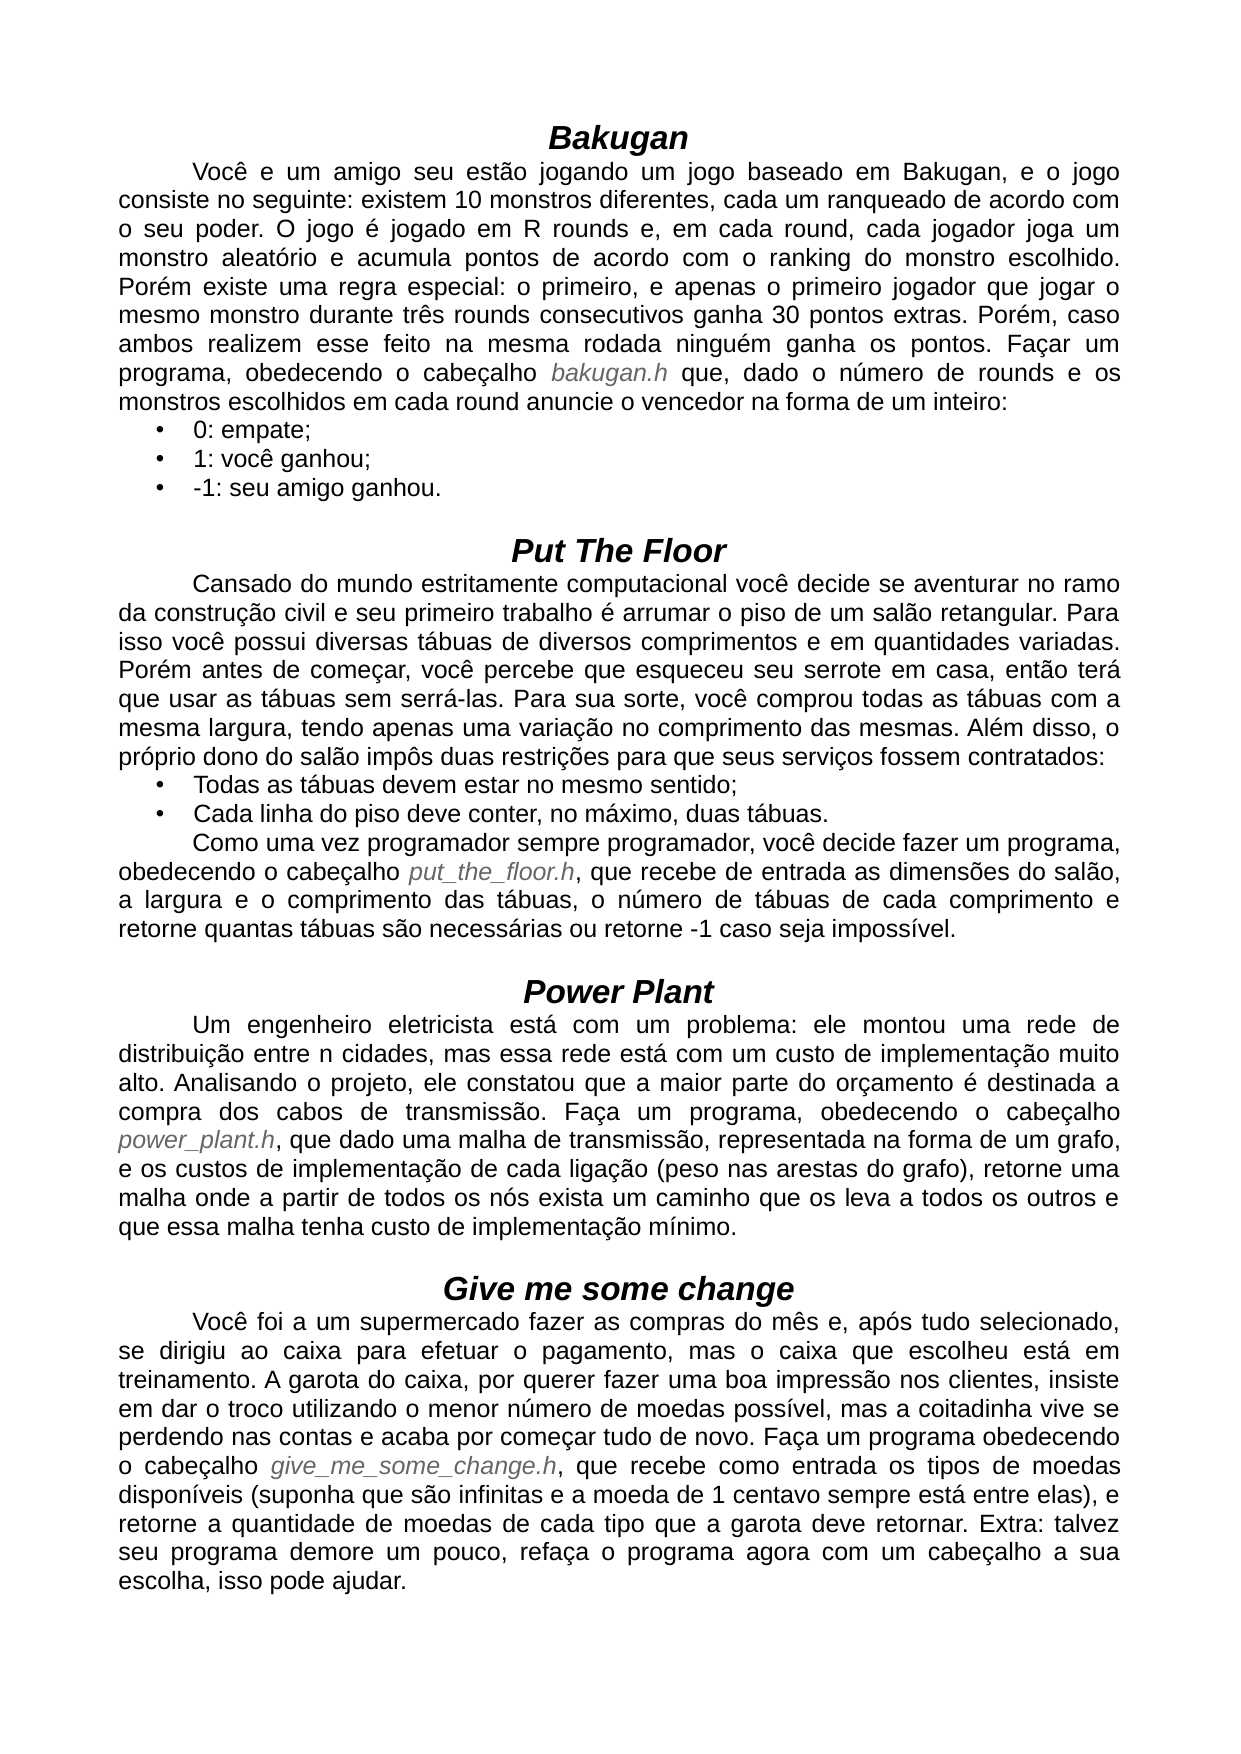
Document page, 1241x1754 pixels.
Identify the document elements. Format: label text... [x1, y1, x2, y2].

text Você foi a um supermercado fazer as compras do mês e, após tudo selecionado, se dirigiu ao caixa para efetuar o pagamento, mas o caixa que escolheu está em treinamento. A garota do caixa, por querer fazer uma boa impressão nos clientes, insiste em dar o troco utilizando o menor número de moedas possível, mas a coitadinha vive se perdendo nas contas e acaba por começar tudo de novo. Faça um programa obedecendo o cabeçalho give_me_some_change.h, que recebe como entrada os tipos de moedas disponíveis (suponha que são infinitas e a moeda de 1 centavo sempre está entre elas), e retorne a quantidade de moedas de cada tipo que a garota deve retornar. Extra: talvez seu programa demore um pouco, refaça o programa agora com um cabeçalho a sua escolha, isso pode ajudar. [118, 1307, 1122, 1595]
text Um engenheiro eletricista está com um problema: ele montou uma rede de distribuição entre n cidades, mas essa rede está com um custo de implementação muito alto. Analisando o projeto, ele constatou que a maior parte do orçamento é destinada a compra dos cabos de transmissão. Faça um programa, obedecendo o cabeçalho power_plant.h, que dado uma malha de transmissão, representada na forma de um grafo, e os custos de implementação de cada ligação (peso nas arestas do grafo), retorne uma malha onde a partir de todos os nós exista um caminho que os leva a todos os outros e que essa malha tenha custo de implementação mínimo. [118, 1010, 1122, 1240]
text Give me some change [118, 1269, 1122, 1307]
text Power Plant [118, 972, 1122, 1010]
text Cansado do mundo estritamente computacional você decide se aventurar no ramo da construção civil e seu primeiro trabalho é arrumar o piso de um salão retangular. Para isso você possui diversas tábuas de diversos comprimentos e em quantidades variadas. Porém antes de começar, você percebe que esqueceu seu serrote em casa, então terá que usar as tábuas sem serrá-las. Para sua sorte, você comprou todas as tábuas com a mesma largura, tendo apenas uma variação no comprimento das mesmas. Além disso, o próprio dono do salão impôs duas restrições para que seus serviços fossem contratados: [118, 569, 1122, 770]
text Como uma vez programador sempre programador, você decide fazer um programa, obedecendo o cabeçalho put_the_floor.h, que recebe de entrada as dimensões do salão, a largura e o comprimento das tábuas, o número de tábuas de cada comprimento e retorne quantas tábuas são necessárias ou retorne -1 caso seja impossível. [118, 828, 1122, 943]
list -1: seu amigo ganhou. [156, 473, 1122, 502]
list Cada linha do piso deve conter, no máximo, duas tábuas. [156, 799, 1122, 828]
text Bakugan [118, 118, 1122, 157]
list 1: você ganhou; [156, 444, 1122, 473]
list Todas as tábuas devem estar no mesmo sentido; [156, 770, 1122, 799]
text Você e um amigo seu estão jogando um jogo baseado em Bakugan, e o jogo consiste no seguinte: existem 10 monstros diferentes, cada um ranqueado de acordo com o seu poder. O jogo é jogado em R rounds e, em cada round, cada jogador joga um monstro aleatório e acumula pontos de acordo com o ranking do monstro escolhido. Porém existe uma regra especial: o primeiro, e apenas o primeiro jogador que jogar o mesmo monstro durante três rounds consecutivos ganha 30 pontos extras. Porém, caso ambos realizem esse feito na mesma rodada ninguém ganha os pontos. Façar um programa, obedecendo o cabeçalho bakugan.h que, dado o número de rounds e os monstros escolhidos em cada round anuncie o vencedor na forma de um inteiro: [118, 157, 1122, 415]
list 0: empate; [156, 415, 1122, 444]
text Put The Floor [118, 531, 1122, 569]
